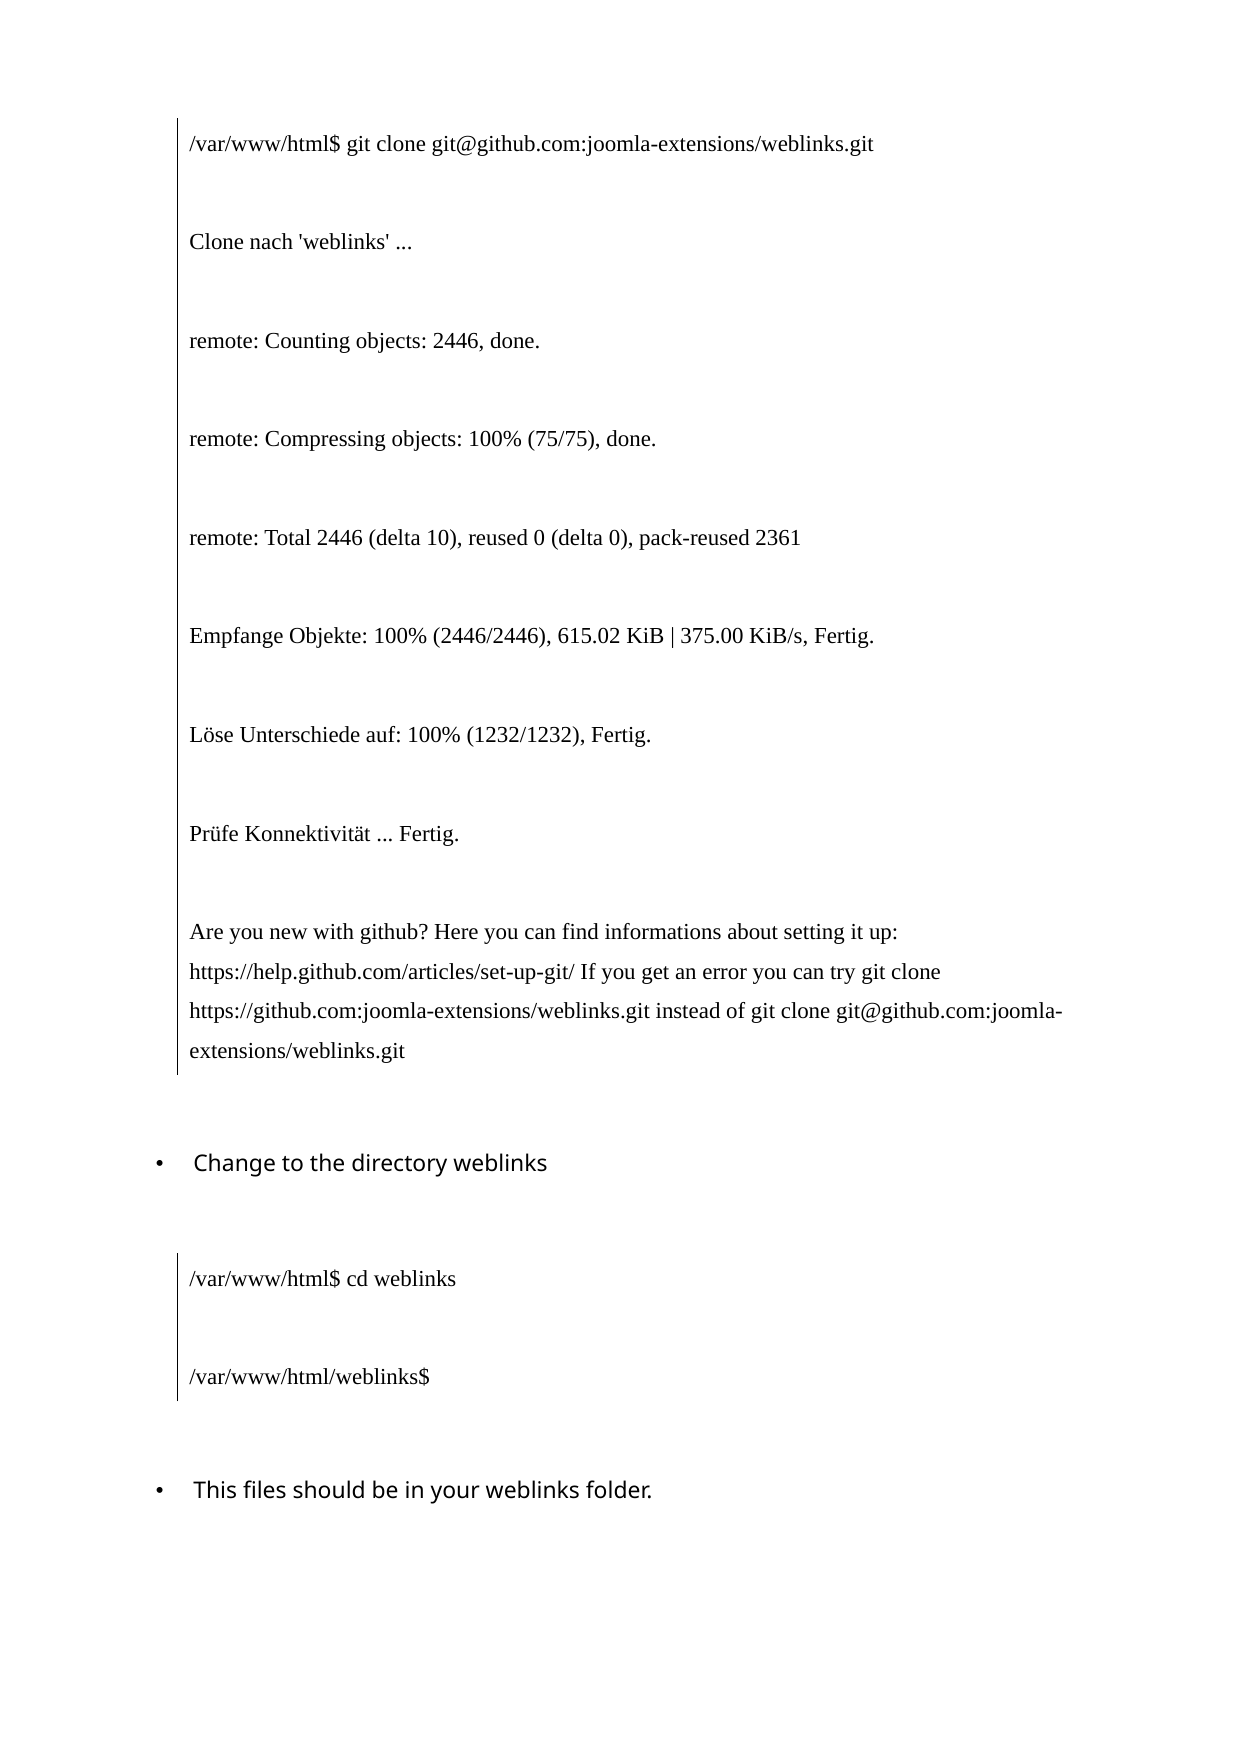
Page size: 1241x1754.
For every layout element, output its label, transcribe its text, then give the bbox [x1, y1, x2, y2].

text /var/www/html$ cd weblinks [178, 1253, 1122, 1291]
list Change to the directory weblinks [156, 1147, 1122, 1178]
text Empfange Objekte: 100% (2446/2446), 615.02 KiB | 375.00 KiB/s, Fertig. [178, 611, 1122, 649]
text /var/www/html$ git clone git@github.com:joomla-extensions/weblinks.git [178, 118, 1122, 156]
list This files should be in your weblinks folder. [156, 1473, 1122, 1505]
text remote: Compressing objects: 100% (75/75), done. [178, 414, 1122, 452]
text /var/www/html/weblinks$ [178, 1351, 1122, 1401]
text Prüfe Konnektivität ... Fertig. [178, 808, 1122, 846]
text Clone nach 'weblinks' ... [178, 217, 1122, 255]
text Löse Unterschiede auf: 100% (1232/1232), Fertig. [178, 709, 1122, 747]
text remote: Counting objects: 2446, done. [178, 315, 1122, 353]
text remote: Total 2446 (delta 10), reused 0 (delta 0), pack-reused 2361 [178, 512, 1122, 550]
text Are you new with github? Here you can find informations about setting it up: https://help.github.com/articles/set-up-git/ If you get an error you can try git clone https://github.com:joomla-extensions/weblinks.git instead of git clone git@github.com:joomla-extensions/weblinks.git [178, 906, 1122, 1075]
